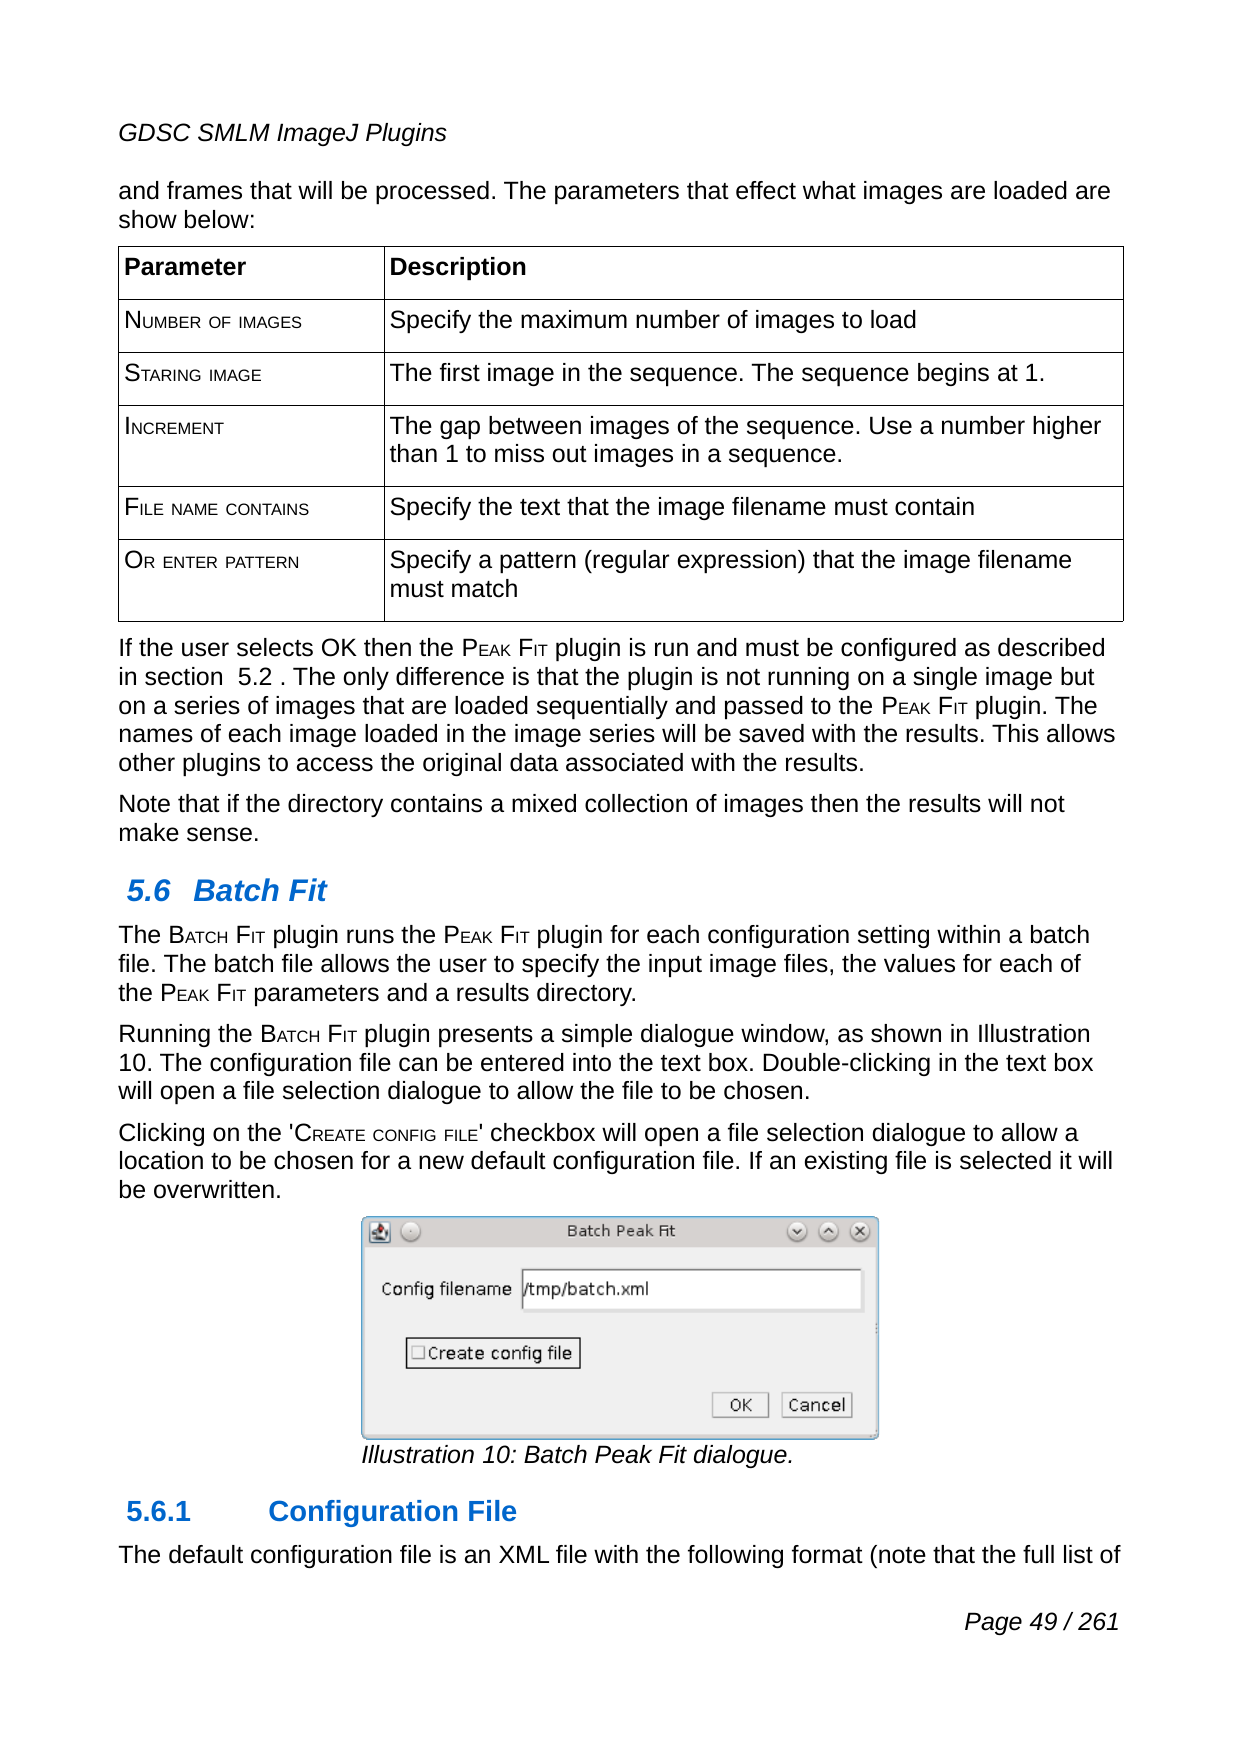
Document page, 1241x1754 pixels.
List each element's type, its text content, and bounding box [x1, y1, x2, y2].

table_cell Staring image [119, 353, 384, 405]
subtitle Configuration File [118, 1493, 1122, 1527]
table_cell Specify a pattern (regular expression) that the image filename must match [385, 540, 1123, 621]
table_cell The gap between images of the sequence. Use a number higher than 1 to miss out images in a sequence. [385, 406, 1123, 486]
text The default configuration file is an XML file with the following format (note that the full list of [118, 1539, 1122, 1568]
table_header Parameter [119, 247, 384, 299]
picture [361, 1216, 880, 1440]
text Running the Batch Fit plugin presents a simple dialogue window, as shown in Illustration 10. The configuration file can be entered into the text box. Double-clicking in the text box will open a file selection dialogue to allow the file to be chosen. [118, 1019, 1122, 1105]
text The Batch Fit plugin runs the Peak Fit plugin for each configuration setting within a batch file. The batch file allows the user to specify the input image files, the values for each of the Peak Fit parameters and a results directory. [118, 920, 1122, 1006]
table_cell The first image in the sequence. The sequence begins at 1. [385, 353, 1123, 405]
text and frames that will be processed. The parameters that effect what images are loaded are show below: [118, 176, 1122, 234]
text Note that if the directory contains a mixed collection of images then the results will not make sense. [118, 789, 1122, 847]
table_header Description [385, 247, 1123, 299]
text If the user selects OK then the Peak Fit plugin is run and must be configured as described in section 5.2. The only difference is that the plugin is not running on a single image but on a series of images that are loaded sequentially and passed to the Peak Fit plugin. The names of each image loaded in the image series will be saved with the results. This allows other plugins to access the original data associated with the results. [118, 633, 1122, 777]
table_cell Or enter pattern [119, 540, 384, 621]
table_cell Specify the maximum number of images to load [385, 300, 1123, 352]
subtitle Batch Fit [118, 872, 1122, 908]
table_cell Number of images [119, 300, 384, 352]
table_cell File name contains [119, 487, 384, 539]
table_cell Increment [119, 406, 384, 486]
table_cell Specify the text that the image filename must contain [385, 487, 1123, 539]
text Illustration 10: Batch Peak Fit dialogue. [361, 1440, 879, 1468]
text Clicking on the 'Create config file' checkbox will open a file selection dialogue to allow a location to be chosen for a new default configuration file. If an existing file is selected it will be overwritten. [118, 1117, 1122, 1204]
